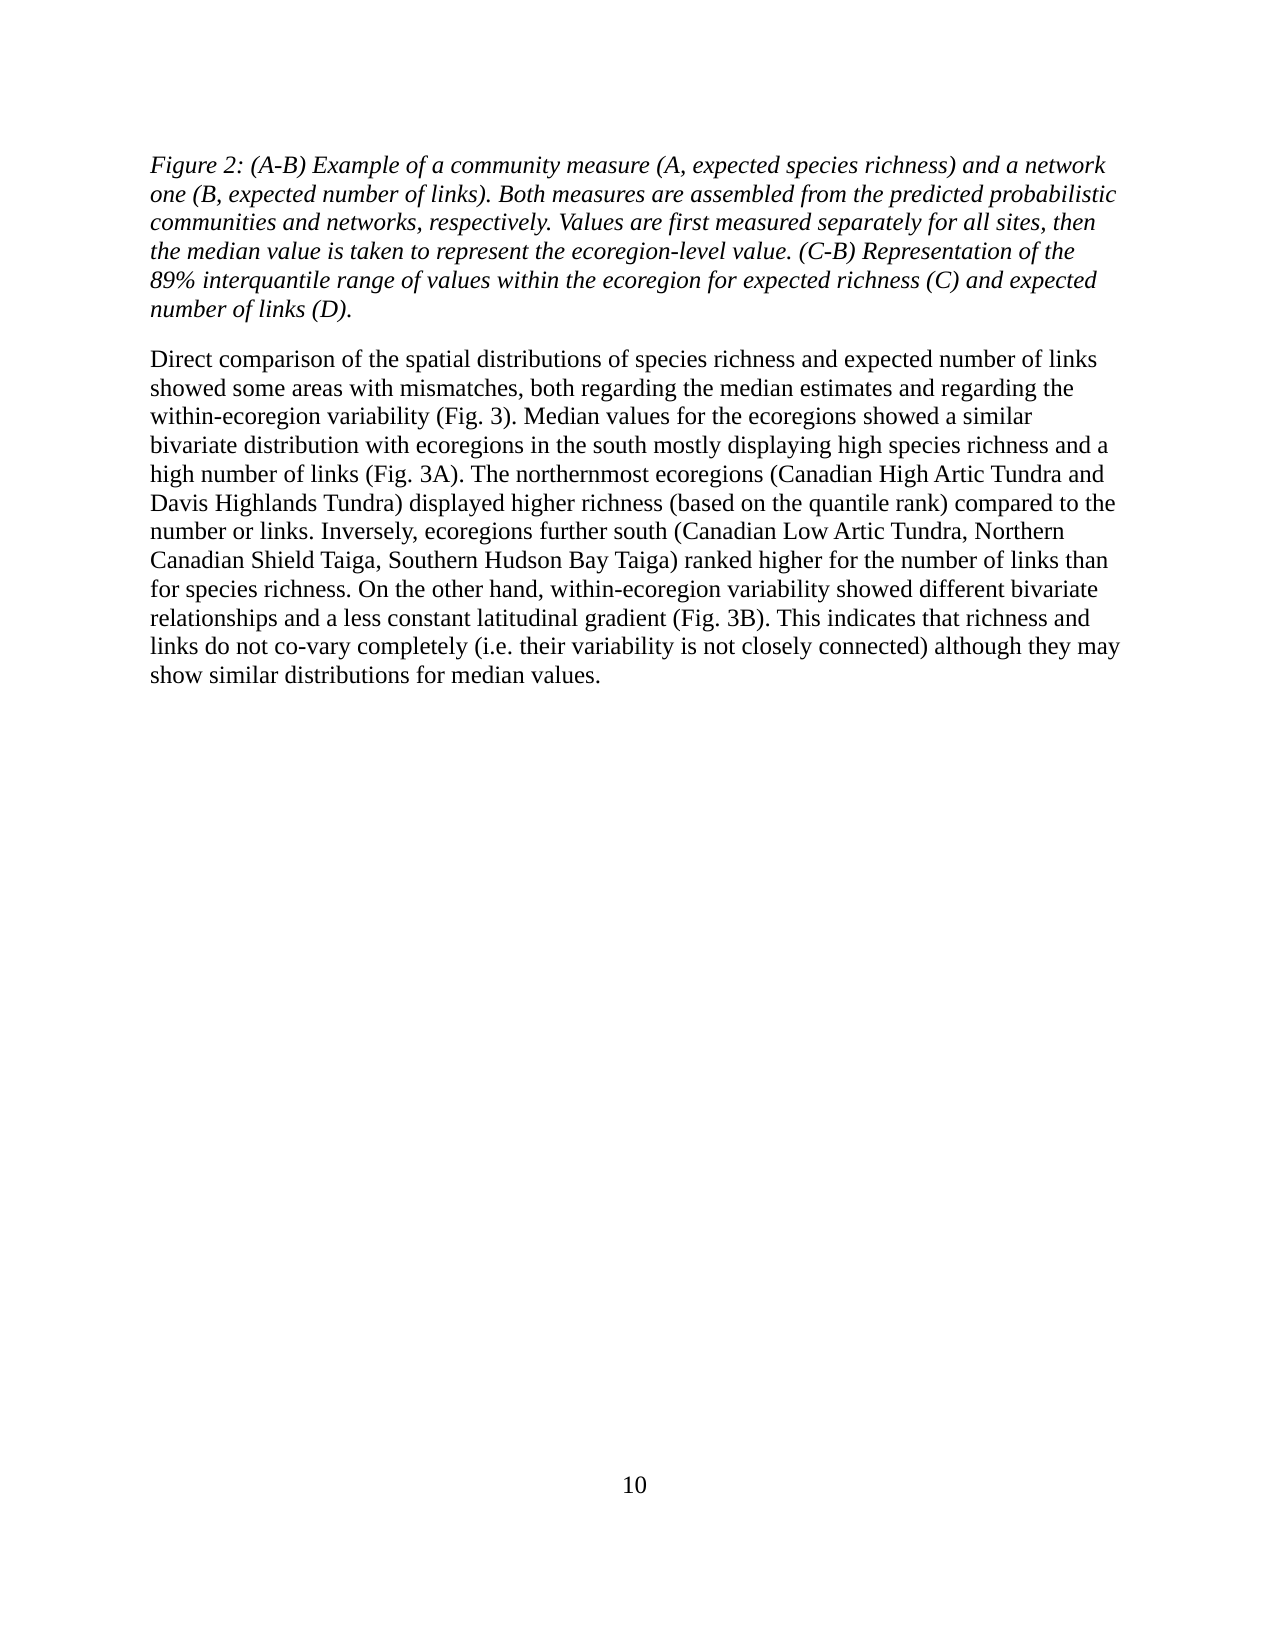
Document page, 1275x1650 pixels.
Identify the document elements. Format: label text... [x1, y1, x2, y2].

text Direct comparison of the spatial distributions of species richness and expected number of links showed some areas with mismatches, both regarding the median estimates and regarding the within-ecoregion variability (Fig. 3). Median values for the ecoregions showed a similar bivariate distribution with ecoregions in the south mostly displaying high species richness and a high number of links (Fig. 3A). The northernmost ecoregions (Canadian High Artic Tundra and Davis Highlands Tundra) displayed higher richness (based on the quantile rank) compared to the number or links. Inversely, ecoregions further south (Canadian Low Artic Tundra, Northern Canadian Shield Taiga, Southern Hudson Bay Taiga) ranked higher for the number of links than for species richness. On the other hand, within-ecoregion variability showed different bivariate relationships and a less constant latitudinal gradient (Fig. 3B). This indicates that richness and links do not co-vary completely (i.e. their variability is not closely connected) although they may show similar distributions for median values. [150, 344, 1125, 689]
text Figure 2: (A-B) Example of a community measure (A, expected species richness) and a network one (B, expected number of links). Both measures are assembled from the predicted probabilistic communities and networks, respectively. Values are first measured separately for all sites, then the median value is taken to represent the ecoregion-level value. (C-B) Representation of the 89% interquantile range of values within the ecoregion for expected richness (C) and expected number of links (D). [150, 150, 1125, 322]
